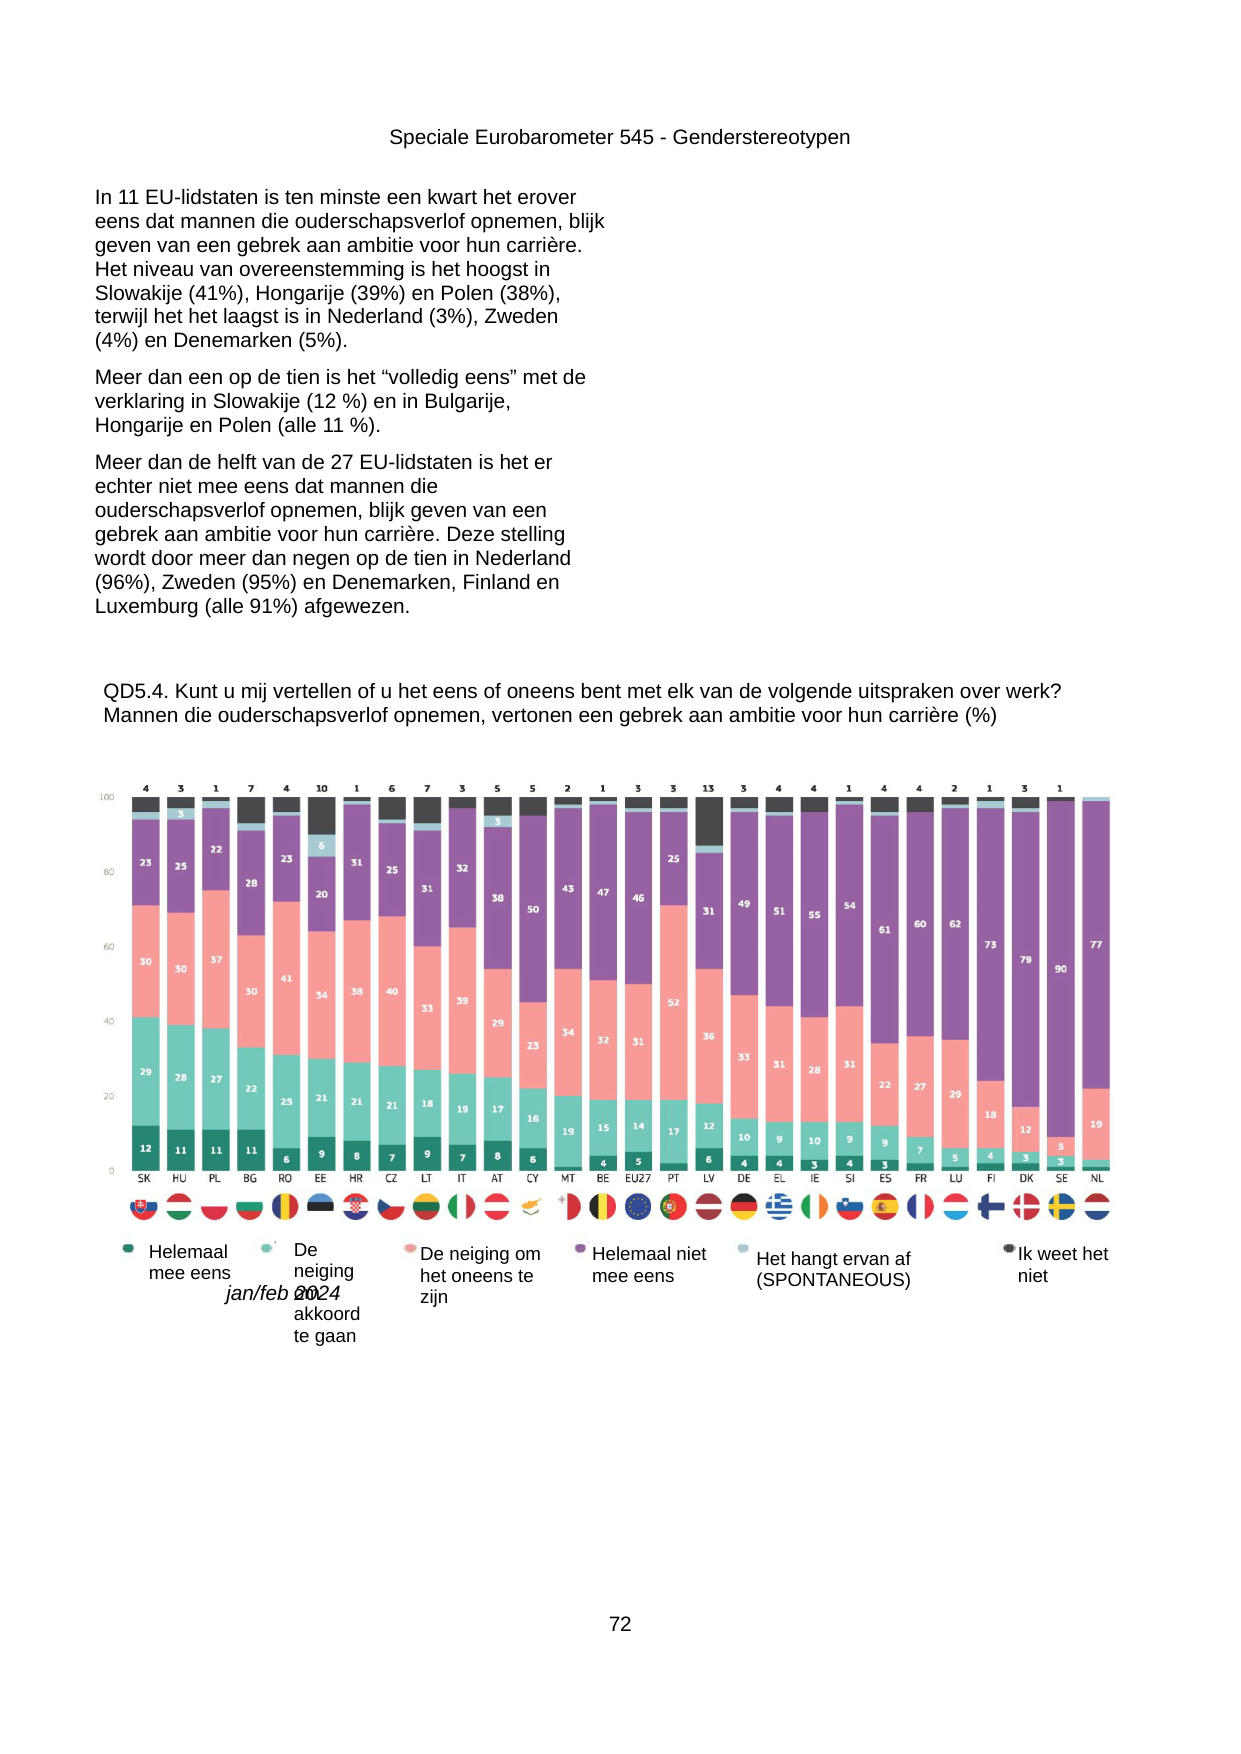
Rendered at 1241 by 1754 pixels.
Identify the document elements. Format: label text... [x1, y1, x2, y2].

picture [89, 779, 1115, 1223]
text Meer dan een op de tien is het “volledig eens” met de verklaring in Slowakije (12 %) en in Bulgarije, Hongarije en Polen (alle 11 %). [94, 365, 605, 437]
text In 11 EU-lidstaten is ten minste een kwart het erover eens dat mannen die ouderschapsverlof opnemen, blijk geven van een gebrek aan ambitie voor hun carrière. Het niveau van overeenstemming is het hoogst in Slowakije (41%), Hongarije (39%) en Polen (38%), terwijl het het laagst is in Nederland (3%), Zweden (4%) en Denemarken (5%). [94, 184, 605, 352]
text Meer dan de helft van de 27 EU-lidstaten is het er echter niet mee eens dat mannen die ouderschapsverlof opnemen, blijk geven van een gebrek aan ambitie voor hun carrière. Deze stelling wordt door meer dan negen op de tien in Nederland (96%), Zweden (95%) en Denemarken, Finland en Luxemburg (alle 91%) afgewezen. [94, 450, 605, 618]
picture [116, 1226, 1016, 1263]
